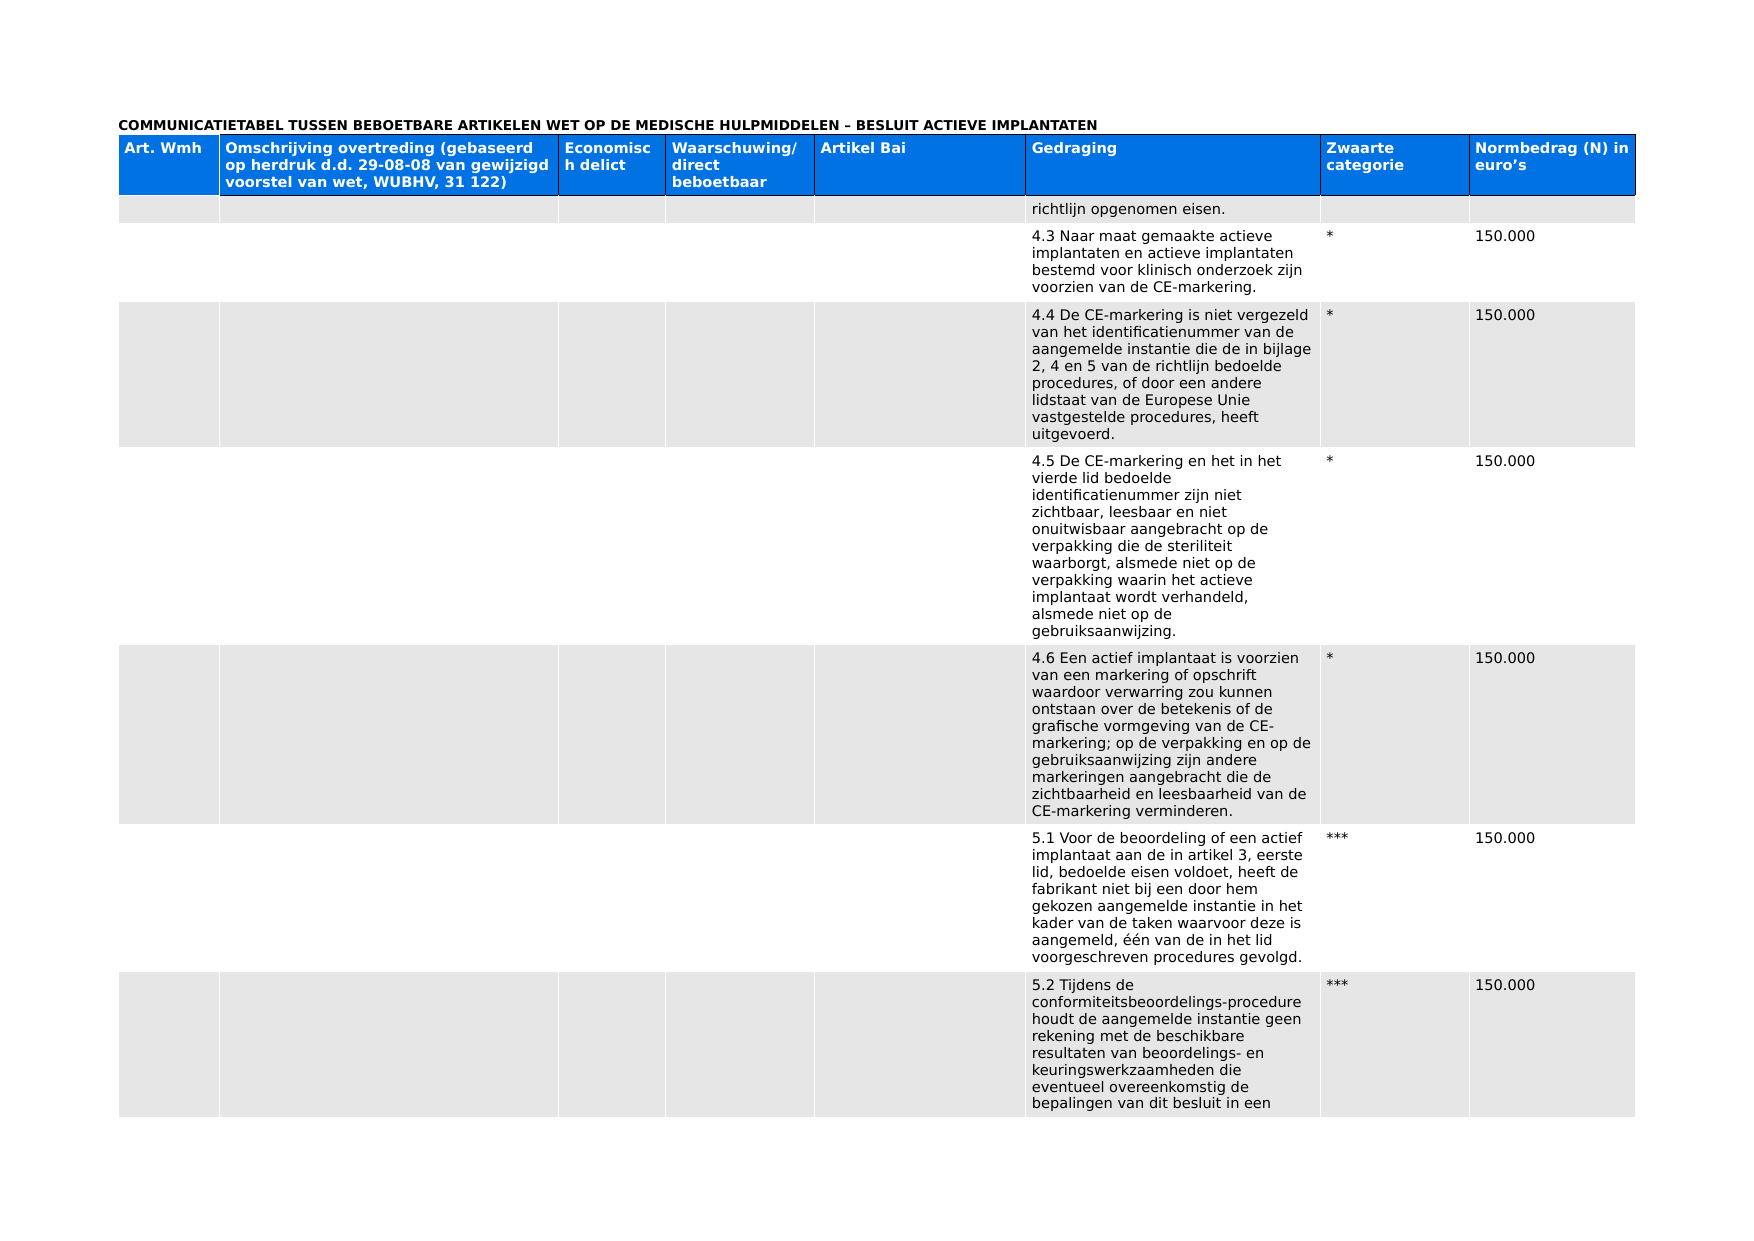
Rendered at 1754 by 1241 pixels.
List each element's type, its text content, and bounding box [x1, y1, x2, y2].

table_cell 150.000 [1470, 224, 1635, 301]
table_cell richtlijn opgenomen eisen. [1026, 196, 1320, 223]
table_cell *** [1321, 972, 1469, 1117]
table_cell 150.000 [1470, 826, 1635, 971]
table_cell [220, 972, 558, 1117]
table_cell 4.6 Een actief implantaat is voorzien van een markering of opschrift waardoor verwarring zou kunnen ontstaan over de betekenis of de grafische vormgeving van de CE-markering; op de verpakking en op de gebruiksaanwijzing zijn andere markeringen aangebracht die de zichtbaarheid en leesbaarheid van de CE-markering verminderen. [1026, 645, 1320, 824]
table_cell 4.5 De CE-markering en het in het vierde lid bedoelde identificatienummer zijn niet zichtbaar, leesbaar en niet onuitwisbaar aangebracht op de verpakking die de steriliteit waarborgt, alsmede niet op de verpakking waarin het actieve implantaat wordt verhandeld, alsmede niet op de gebruiksaanwijzing. [1026, 448, 1320, 644]
table_cell [220, 645, 558, 824]
table_cell [220, 302, 558, 447]
table_cell Gedraging [1026, 135, 1320, 195]
table_cell Normbedrag (N) in euro’s [1470, 135, 1635, 195]
table_cell 4.4 De CE-markering is niet vergezeld van het identificatienummer van de aangemelde instantie die de in bijlage 2, 4 en 5 van de richtlijn bedoelde procedures, of door een andere lidstaat van de Europese Unie vastgestelde procedures, heeft uitgevoerd. [1026, 302, 1320, 447]
table_cell * [1321, 302, 1469, 447]
table_cell [559, 972, 665, 1117]
table_cell [666, 302, 814, 447]
table_cell [815, 448, 1025, 644]
table_cell 5.2 Tijdens de conformiteitsbeoordelings-procedure houdt de aangemelde instantie geen rekening met de beschikbare resultaten van beoordelings- en keuringswerkzaamheden die eventueel overeenkomstig de bepalingen van dit besluit in een [1026, 972, 1320, 1117]
table_cell Waarschuwing/direct beboetbaar [666, 135, 814, 195]
table_cell * [1321, 224, 1469, 301]
table_cell [666, 224, 814, 301]
table_cell [666, 645, 814, 824]
table_cell [119, 645, 219, 824]
table_cell [119, 972, 219, 1117]
table_cell [815, 972, 1025, 1117]
table_cell Art. Wmh [119, 135, 219, 195]
table_cell [815, 196, 1025, 223]
table_cell 150.000 [1470, 448, 1635, 644]
table_cell Zwaarte categorie [1321, 135, 1469, 195]
table_cell [119, 196, 219, 223]
table_cell Economisch delict [559, 135, 665, 195]
table_cell [220, 826, 558, 971]
table_cell [220, 196, 558, 223]
table_cell * [1321, 448, 1469, 644]
table_cell Artikel Bai [815, 135, 1025, 195]
table_cell [666, 196, 814, 223]
table_cell [559, 645, 665, 824]
table_cell Omschrijving overtreding (gebaseerd op herdruk d.d. 29-08-08 van gewijzigd voorstel van wet, WUBHV, 31 122) [220, 135, 558, 195]
table_cell [119, 826, 219, 971]
table_cell 150.000 [1470, 972, 1635, 1117]
table_cell 5.1 Voor de beoordeling of een actief implantaat aan de in artikel 3, eerste lid, bedoelde eisen voldoet, heeft de fabrikant niet bij een door hem gekozen aangemelde instantie in het kader van de taken waarvoor deze is aangemeld, één van de in het lid voorgeschreven procedures gevolgd. [1026, 826, 1320, 971]
table_cell [666, 826, 814, 971]
table_cell *** [1321, 826, 1469, 971]
table_cell [559, 224, 665, 301]
table_cell [220, 224, 558, 301]
table_cell [119, 302, 219, 447]
table_cell [119, 448, 219, 644]
table_cell [119, 224, 219, 301]
table_cell 150.000 [1470, 645, 1635, 824]
table_cell [666, 972, 814, 1117]
table_cell [666, 448, 814, 644]
table_cell [815, 826, 1025, 971]
table_cell [1321, 196, 1469, 223]
table_cell [1470, 196, 1635, 223]
table_cell [815, 302, 1025, 447]
table_header COMMUNICATIETABEL TUSSEN BEBOETBARE ARTIKELEN WET OP DE MEDISCHE HULPMIDDELEN – BESLUIT ACTIEVE IMPLANTATEN [118, 118, 1636, 134]
table_cell [559, 302, 665, 447]
table_cell [815, 645, 1025, 824]
table_cell [559, 448, 665, 644]
table_cell [815, 224, 1025, 301]
table_cell 150.000 [1470, 302, 1635, 447]
table_cell * [1321, 645, 1469, 824]
table_cell [220, 448, 558, 644]
table_cell 4.3 Naar maat gemaakte actieve implantaten en actieve implantaten bestemd voor klinisch onderzoek zijn voorzien van de CE-markering. [1026, 224, 1320, 301]
table_cell [559, 826, 665, 971]
table_cell [559, 196, 665, 223]
